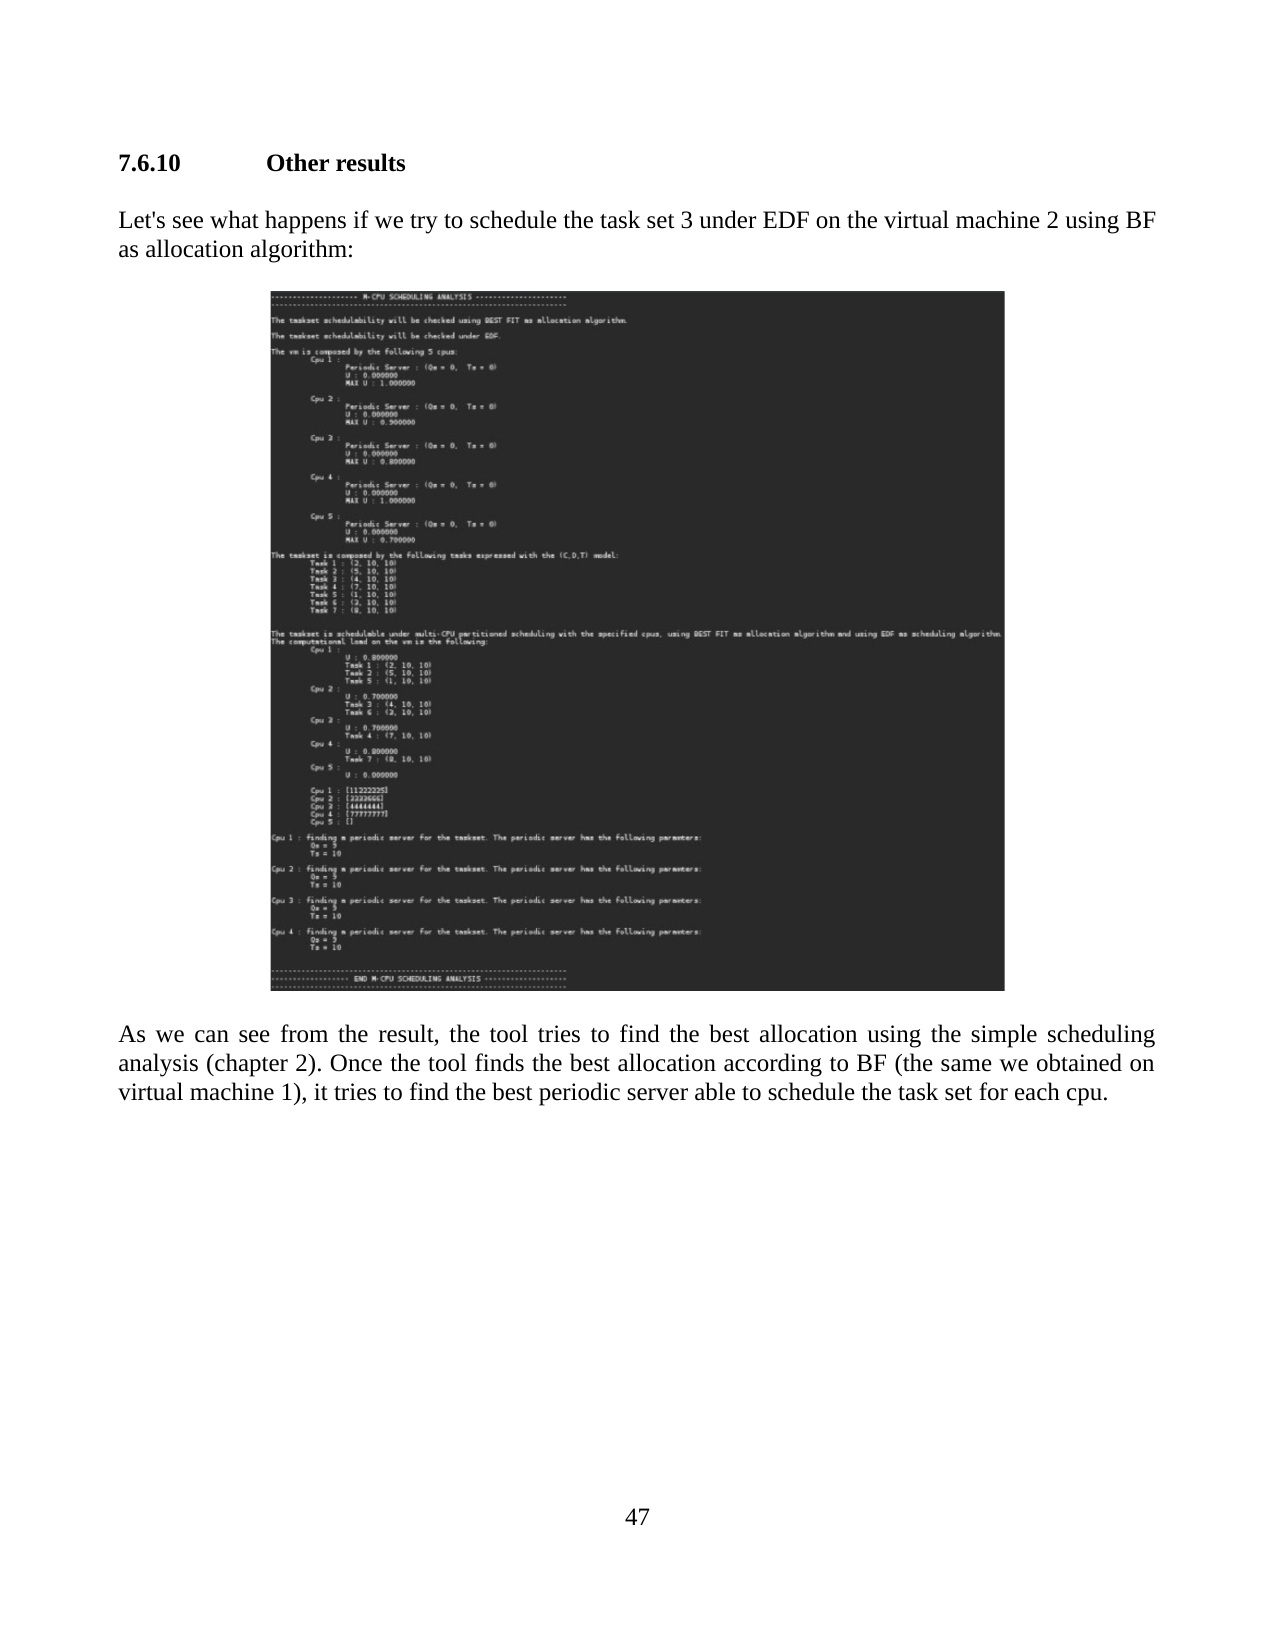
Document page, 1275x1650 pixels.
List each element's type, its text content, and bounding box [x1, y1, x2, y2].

text As we can see from the result, the tool tries to find the best allocation using the simple scheduling analysis (chapter 2). Once the tool finds the best allocation according to BF (the same we obtained on virtual machine 1), it tries to find the best periodic server able to schedule the task set for each cpu. [118, 1019, 1157, 1106]
picture [270, 291, 1005, 991]
text Let's see what happens if we try to schedule the task set 3 under EDF on the virtual machine 2 using BF as allocation algorithm: [118, 205, 1157, 263]
subtitle 7.6.10 Other results [118, 148, 1157, 176]
